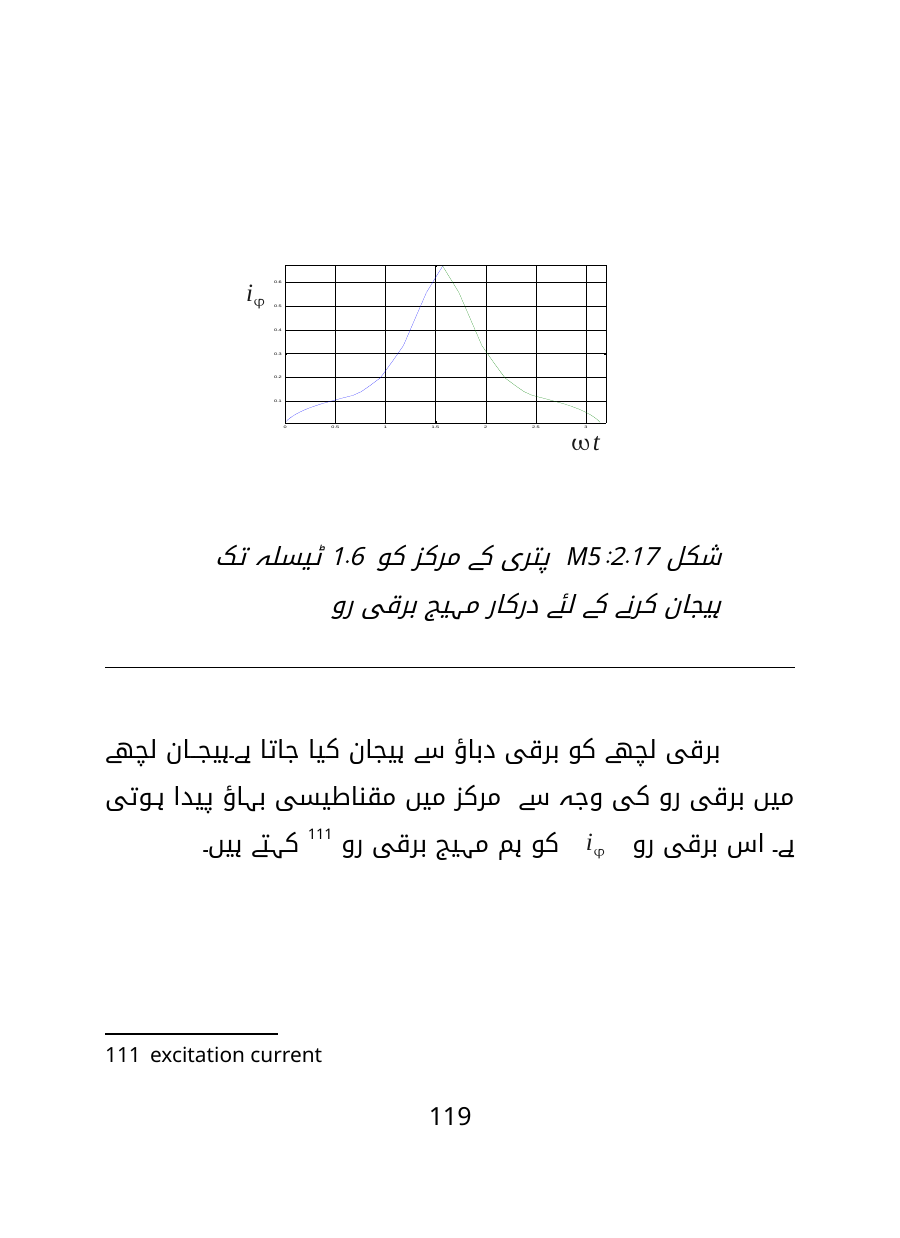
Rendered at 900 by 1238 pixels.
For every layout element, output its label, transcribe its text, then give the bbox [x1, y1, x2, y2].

text برقی لچھے کو برقی دباؤ سے ہیجان کیا جاتا ہے۔ہیجان لچھے میں برقی رو کی وجہ سے مرکز میں مقناطیسی بہاؤ پیدا ہوتی ہے۔ اس برقی رو کو ہم مہیج برقی رو کہتے ہیں۔ [105, 726, 795, 868]
text excitation current [105, 1040, 795, 1068]
text شکل 2.17:M5 پتری کے مرکز کو 1.6 ٹیسلہ تک ہیجان کرنے کے لئے درکار مہیج برقی رو [179, 181, 721, 628]
